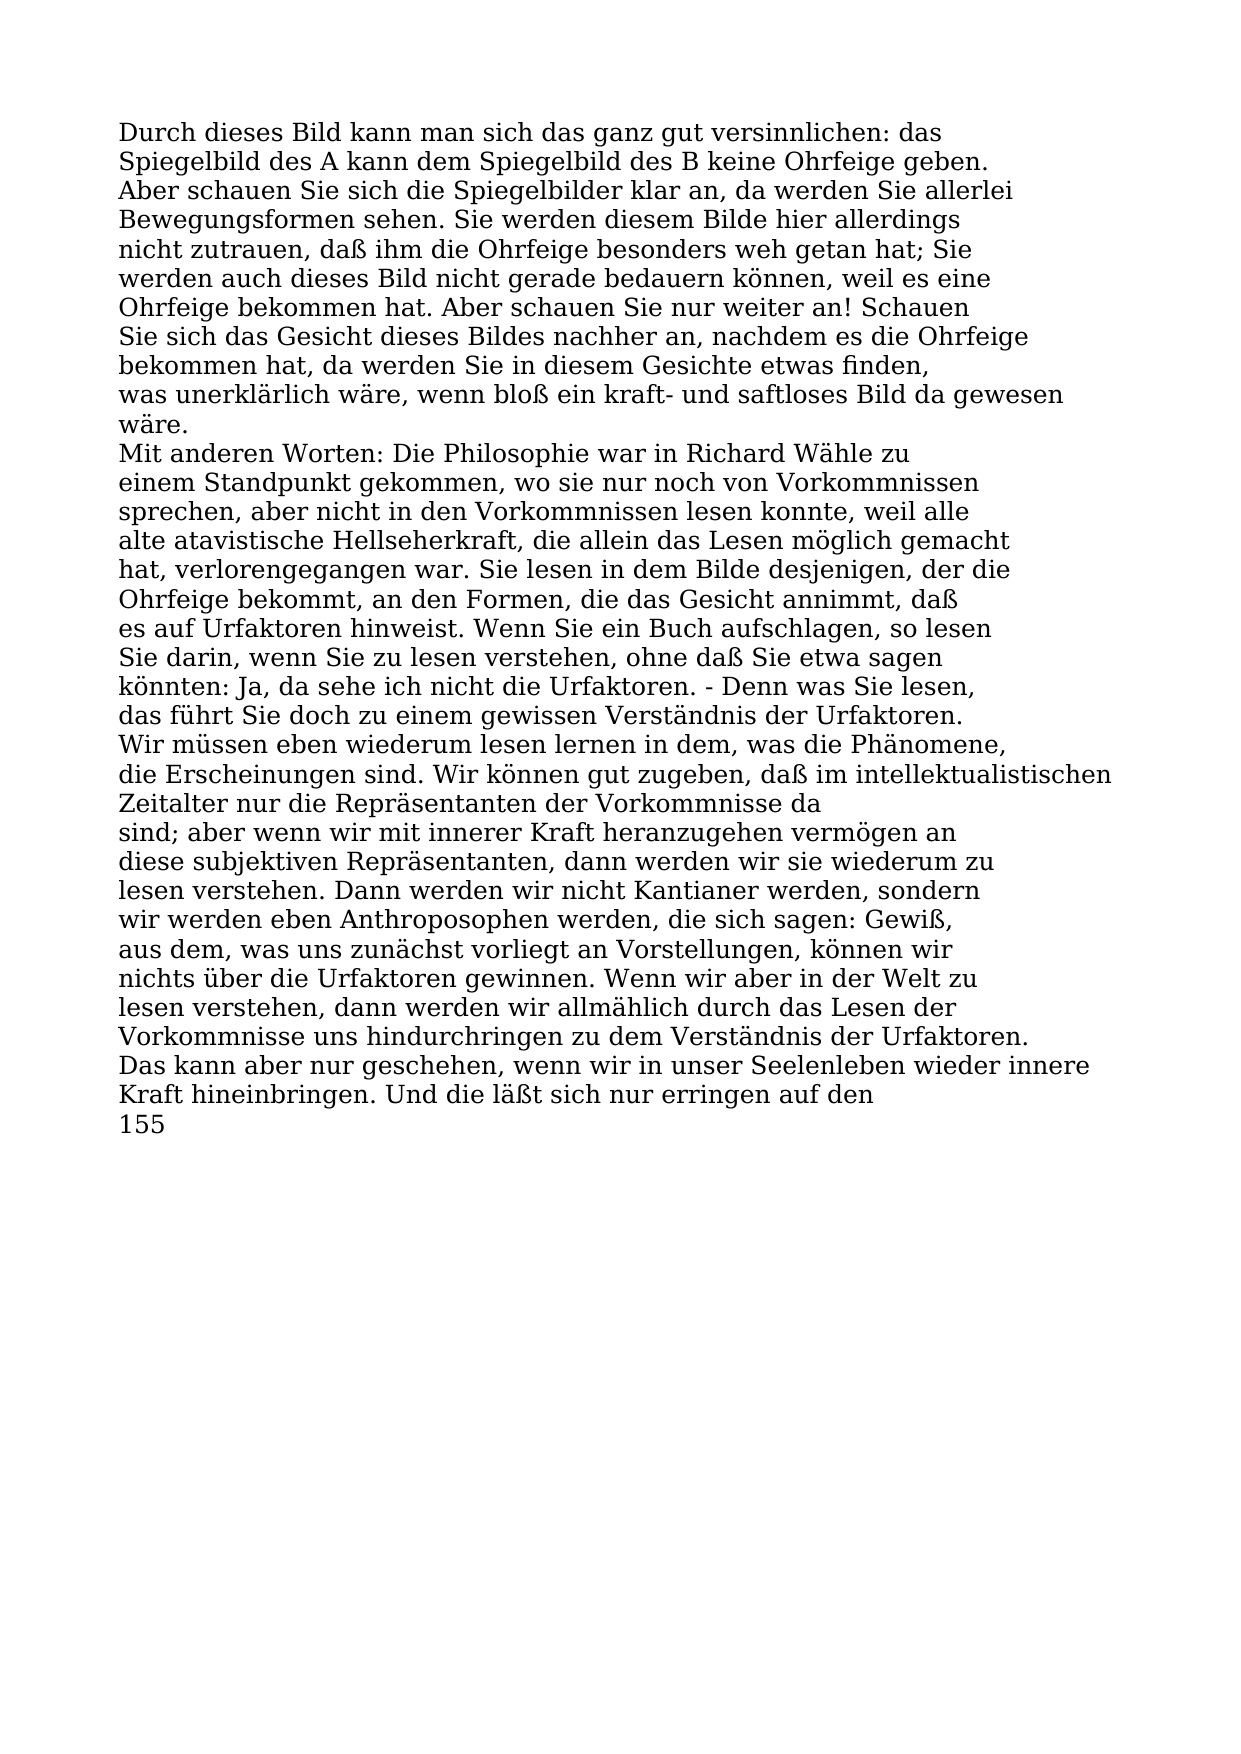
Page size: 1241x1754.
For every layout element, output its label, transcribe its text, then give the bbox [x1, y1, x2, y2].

text aus dem, was uns zunächst vorliegt an Vorstellungen, können wir [118, 935, 1122, 964]
text sprechen, aber nicht in den Vorkommnissen lesen konnte, weil alle [118, 497, 1122, 526]
text Durch dieses Bild kann man sich das ganz gut versinnlichen: das [118, 118, 1122, 147]
text werden auch dieses Bild nicht gerade bedauern können, weil es eine [118, 264, 1122, 293]
text Sie darin, wenn Sie zu lesen verstehen, ohne daß Sie etwa sagen [118, 643, 1122, 672]
text lesen verstehen. Dann werden wir nicht Kantianer werden, sondern [118, 876, 1122, 906]
text Vorkommnisse uns hindurchringen zu dem Verständnis der Urfaktoren. [118, 1022, 1122, 1051]
text die Erscheinungen sind. Wir können gut zugeben, daß im intellektualistischen Zeitalter nur die Repräsentanten der Vorkommnisse da [118, 760, 1122, 818]
text was unerklärlich wäre, wenn bloß ein kraft- und saftloses Bild da gewesen wäre. [118, 381, 1122, 439]
text Das kann aber nur geschehen, wenn wir in unser Seelenleben wieder innere Kraft hineinbringen. Und die läßt sich nur erringen auf den [118, 1051, 1122, 1110]
text nichts über die Urfaktoren gewinnen. Wenn wir aber in der Welt zu [118, 964, 1122, 993]
text Mit anderen Worten: Die Philosophie war in Richard Wähle zu [118, 439, 1122, 468]
text Spiegelbild des A kann dem Spiegelbild des B keine Ohrfeige geben. [118, 147, 1122, 176]
text Aber schauen Sie sich die Spiegelbilder klar an, da werden Sie allerlei [118, 176, 1122, 206]
text einem Standpunkt gekommen, wo sie nur noch von Vorkommnissen [118, 468, 1122, 497]
text Ohrfeige bekommt, an den Formen, die das Gesicht annimmt, daß [118, 585, 1122, 614]
text Wir müssen eben wiederum lesen lernen in dem, was die Phänomene, [118, 731, 1122, 760]
text diese subjektiven Repräsentanten, dann werden wir sie wiederum zu [118, 847, 1122, 876]
text 155 [118, 1110, 1122, 1139]
text lesen verstehen, dann werden wir allmählich durch das Lesen der [118, 993, 1122, 1022]
text könnten: Ja, da sehe ich nicht die Urfaktoren. - Denn was Sie lesen, [118, 672, 1122, 701]
text sind; aber wenn wir mit innerer Kraft heranzugehen vermögen an [118, 818, 1122, 847]
text Sie sich das Gesicht dieses Bildes nachher an, nachdem es die Ohrfeige bekommen hat, da werden Sie in diesem Gesichte etwas finden, [118, 322, 1122, 381]
text Bewegungsformen sehen. Sie werden diesem Bilde hier allerdings [118, 206, 1122, 235]
text alte atavistische Hellseherkraft, die allein das Lesen möglich gemacht [118, 526, 1122, 556]
text hat, verlorengegangen war. Sie lesen in dem Bilde desjenigen, der die [118, 556, 1122, 585]
text nicht zutrauen, daß ihm die Ohrfeige besonders weh getan hat; Sie [118, 235, 1122, 264]
text es auf Urfaktoren hinweist. Wenn Sie ein Buch aufschlagen, so lesen [118, 614, 1122, 643]
text Ohrfeige bekommen hat. Aber schauen Sie nur weiter an! Schauen [118, 293, 1122, 322]
text wir werden eben Anthroposophen werden, die sich sagen: Gewiß, [118, 906, 1122, 935]
text das führt Sie doch zu einem gewissen Verständnis der Urfaktoren. [118, 701, 1122, 731]
